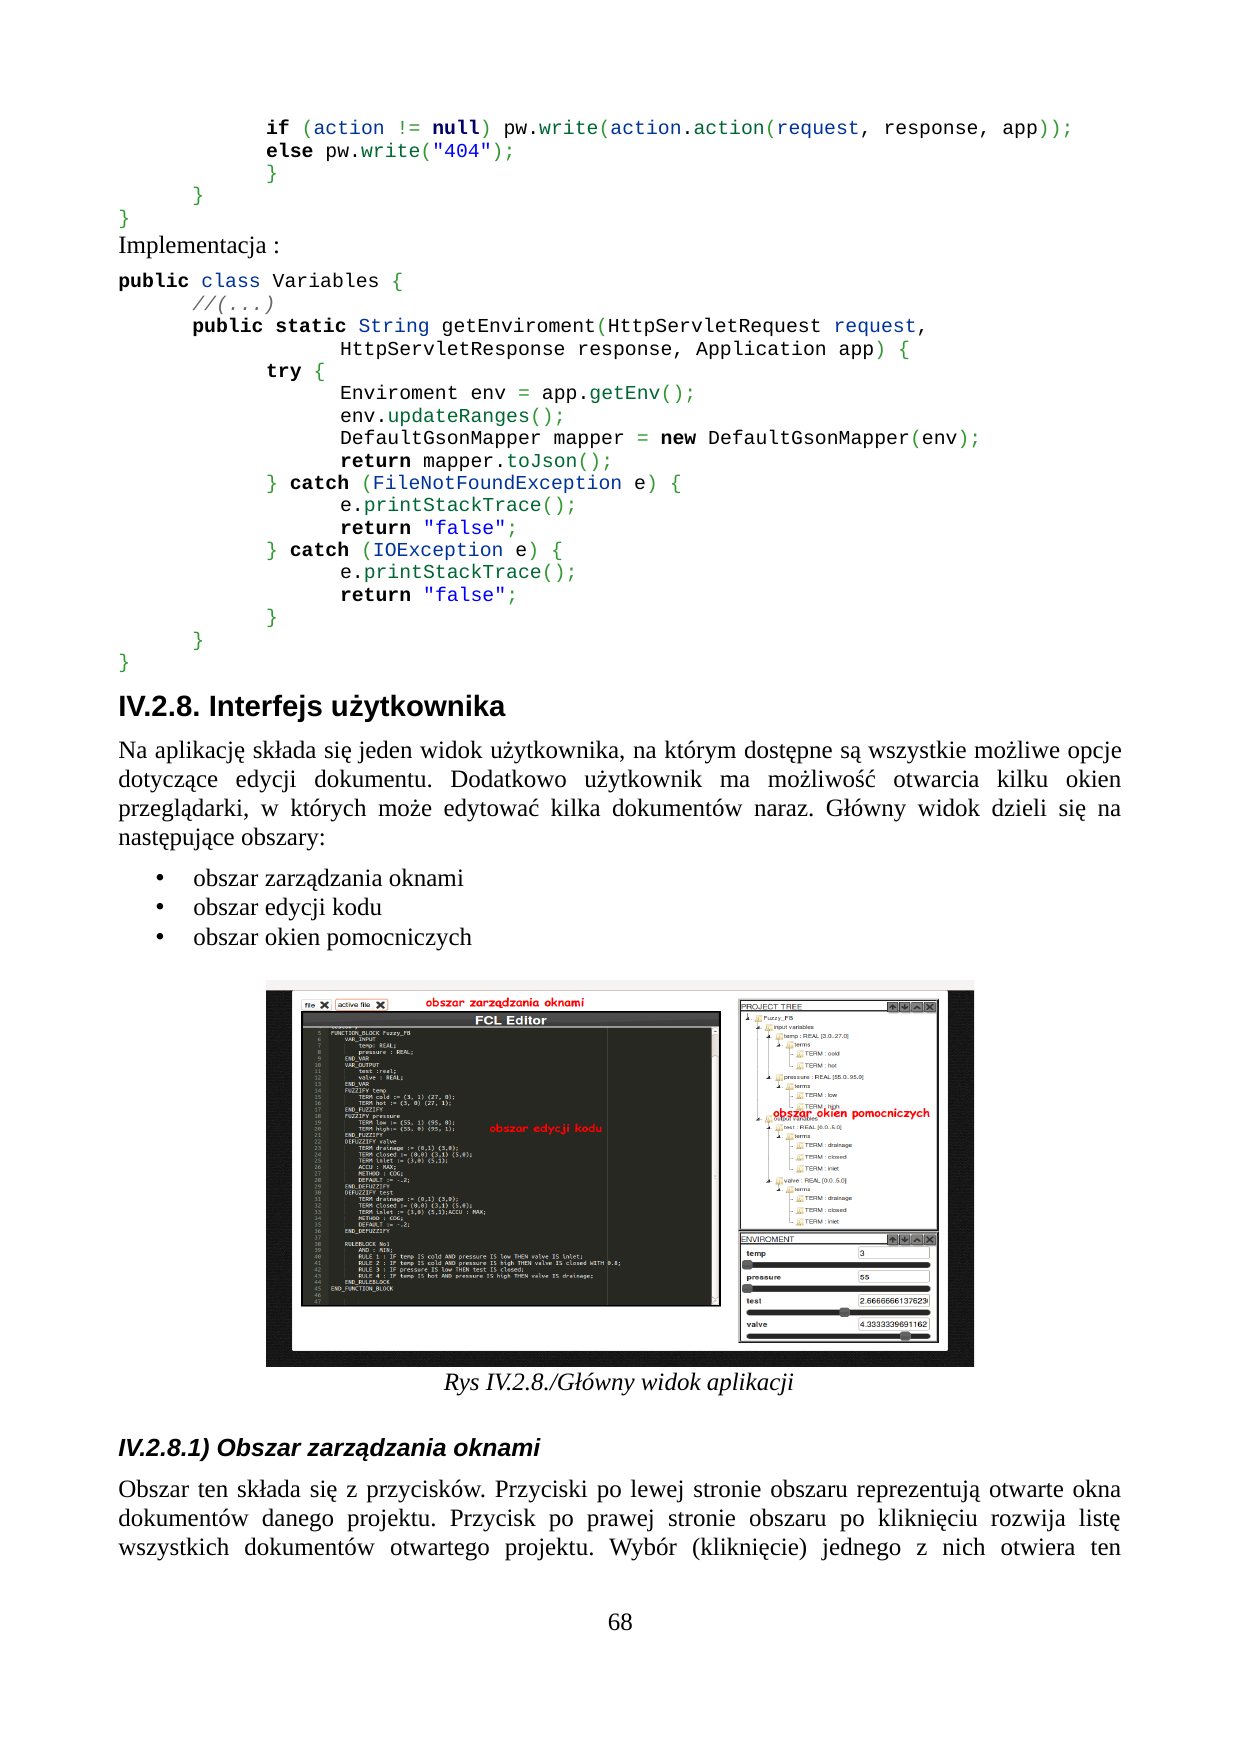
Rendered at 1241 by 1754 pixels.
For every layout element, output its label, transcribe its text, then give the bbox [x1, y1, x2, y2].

text Obszar ten składa się z przycisków. Przyciski po lewej stronie obszaru reprezentują otwarte okna dokumentów danego projektu. Przycisk po prawej stronie obszaru po kliknięciu rozwija listę wszystkich dokumentów otwartego projektu. Wybór (kliknięcie) jednego z nich otwiera ten [118, 1474, 1122, 1561]
text public class Variables { [118, 271, 1122, 294]
list obszar zarządzania oknami [156, 863, 1122, 892]
subtitle Obszar zarządzania oknami [118, 1433, 1122, 1462]
text } [118, 630, 1122, 652]
text return mapper.toJson(); [118, 451, 1122, 473]
text Implementacja : [118, 230, 1122, 259]
text } [118, 185, 1122, 208]
list obszar edycji kodu [156, 892, 1122, 921]
text //(...) [118, 294, 1122, 316]
text } [118, 607, 1122, 630]
text Enviroment env = app.getEnv(); [118, 383, 1122, 406]
text } catch (FileNotFoundException e) { [118, 473, 1122, 495]
text } [118, 652, 1122, 674]
text HttpServletResponse response, Application app) { [118, 338, 1122, 361]
text else pw.write("404"); [118, 141, 1122, 163]
text DefaultGsonMapper mapper = new DefaultGsonMapper(env); [118, 428, 1122, 451]
text return "false"; [118, 518, 1122, 540]
text Na aplikację składa się jeden widok użytkownika, na którym dostępne są wszystkie możliwe opcje dotyczące edycji dokumentu. Dodatkowo użytkownik ma możliwość otwarcia kilku okien przeglądarki, w których może edytować kilka dokumentów naraz. Główny widok dzieli się na następujące obszary: [118, 735, 1122, 850]
text } [118, 163, 1122, 185]
list obszar okien pomocniczych [156, 922, 1122, 950]
text try { [118, 361, 1122, 383]
text e.printStackTrace(); [118, 495, 1122, 518]
text e.printStackTrace(); [118, 562, 1122, 585]
text } catch (IOException e) { [118, 540, 1122, 562]
text public static String getEnviroment(HttpServletRequest request, [118, 316, 1122, 338]
picture [266, 980, 975, 1367]
text Rys IV.2.8./Główny widok aplikacji [118, 1367, 1122, 1396]
text } [118, 208, 1122, 230]
text return "false"; [118, 585, 1122, 607]
text env.updateRanges(); [118, 406, 1122, 428]
text if (action != null) pw.write(action.action(request, response, app)); [118, 118, 1122, 141]
subtitle Interfejs użytkownika [118, 689, 1122, 723]
